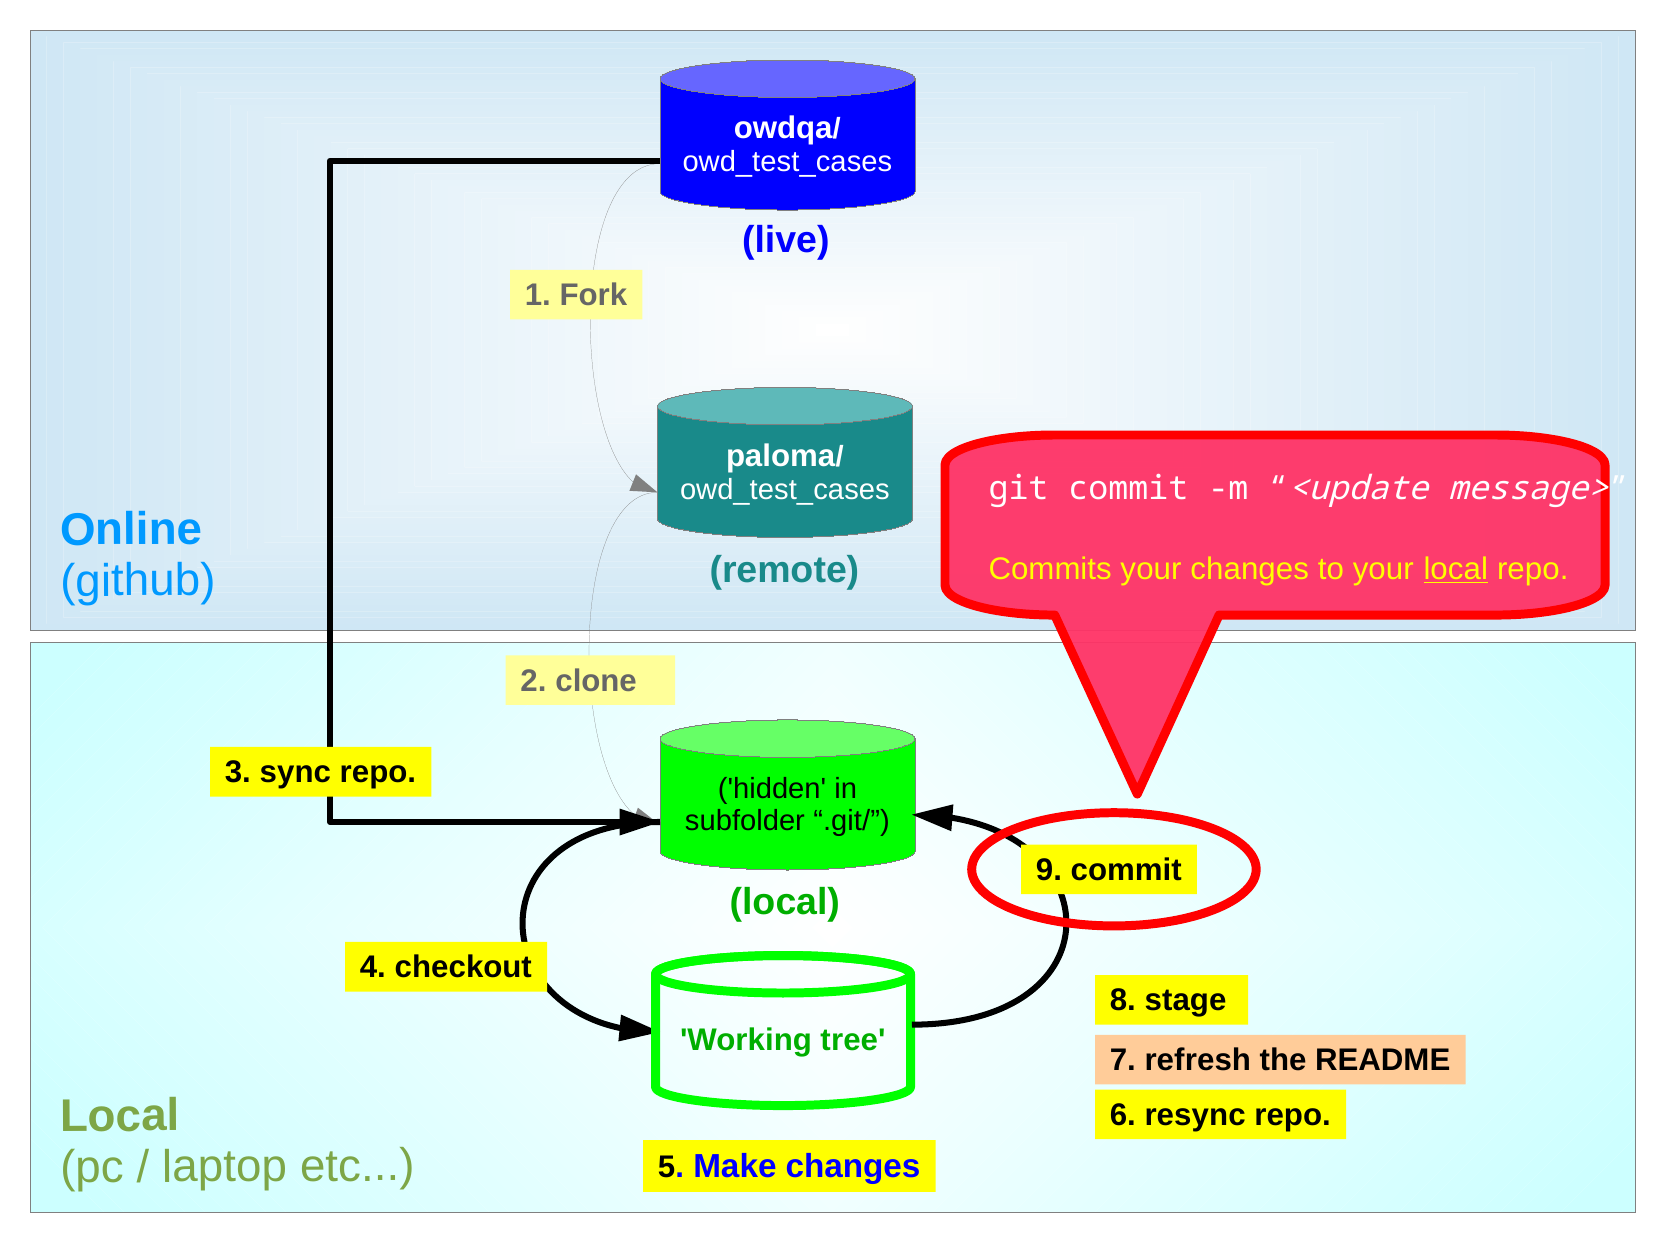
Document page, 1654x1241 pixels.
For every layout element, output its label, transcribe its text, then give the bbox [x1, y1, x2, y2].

text_box 5. Make changes [643, 1140, 936, 1192]
text_box Local (pc / laptop etc...) [45, 1080, 430, 1200]
text_box Online (github) [45, 495, 231, 614]
text_box [1014, 818, 1251, 921]
text_box ('hidden' in subfolder “.git/”) [660, 739, 916, 871]
text_box [977, 839, 1063, 917]
text_box [333, 642, 629, 819]
text_box (live) [727, 210, 845, 268]
text_box 7. refresh the README [1095, 1034, 1466, 1085]
text_box [526, 817, 1063, 1029]
text_box paloma/ owd_test_cases [657, 408, 913, 538]
text_box [30, 642, 1636, 1213]
text_box [333, 164, 649, 631]
text_box 3. sync repo. [210, 746, 432, 797]
text_box (remote) [694, 540, 875, 598]
text_box 4. checkout [345, 941, 548, 992]
text_box 9. commit [1021, 844, 1197, 895]
text_box 8. stage [1095, 975, 1249, 1025]
text_box 'Working tree' [655, 976, 911, 1106]
text_box git commit -m “<update message>” Commits your changes to your local repo. [945, 435, 1606, 795]
text_box 2. clone [505, 655, 676, 705]
text_box 1. Fork [510, 269, 643, 320]
text_box owdqa/ owd_test_cases [660, 79, 916, 210]
text_box (local) [714, 873, 856, 930]
text_box [30, 30, 1636, 631]
text_box 6. resync repo. [1095, 1089, 1347, 1140]
